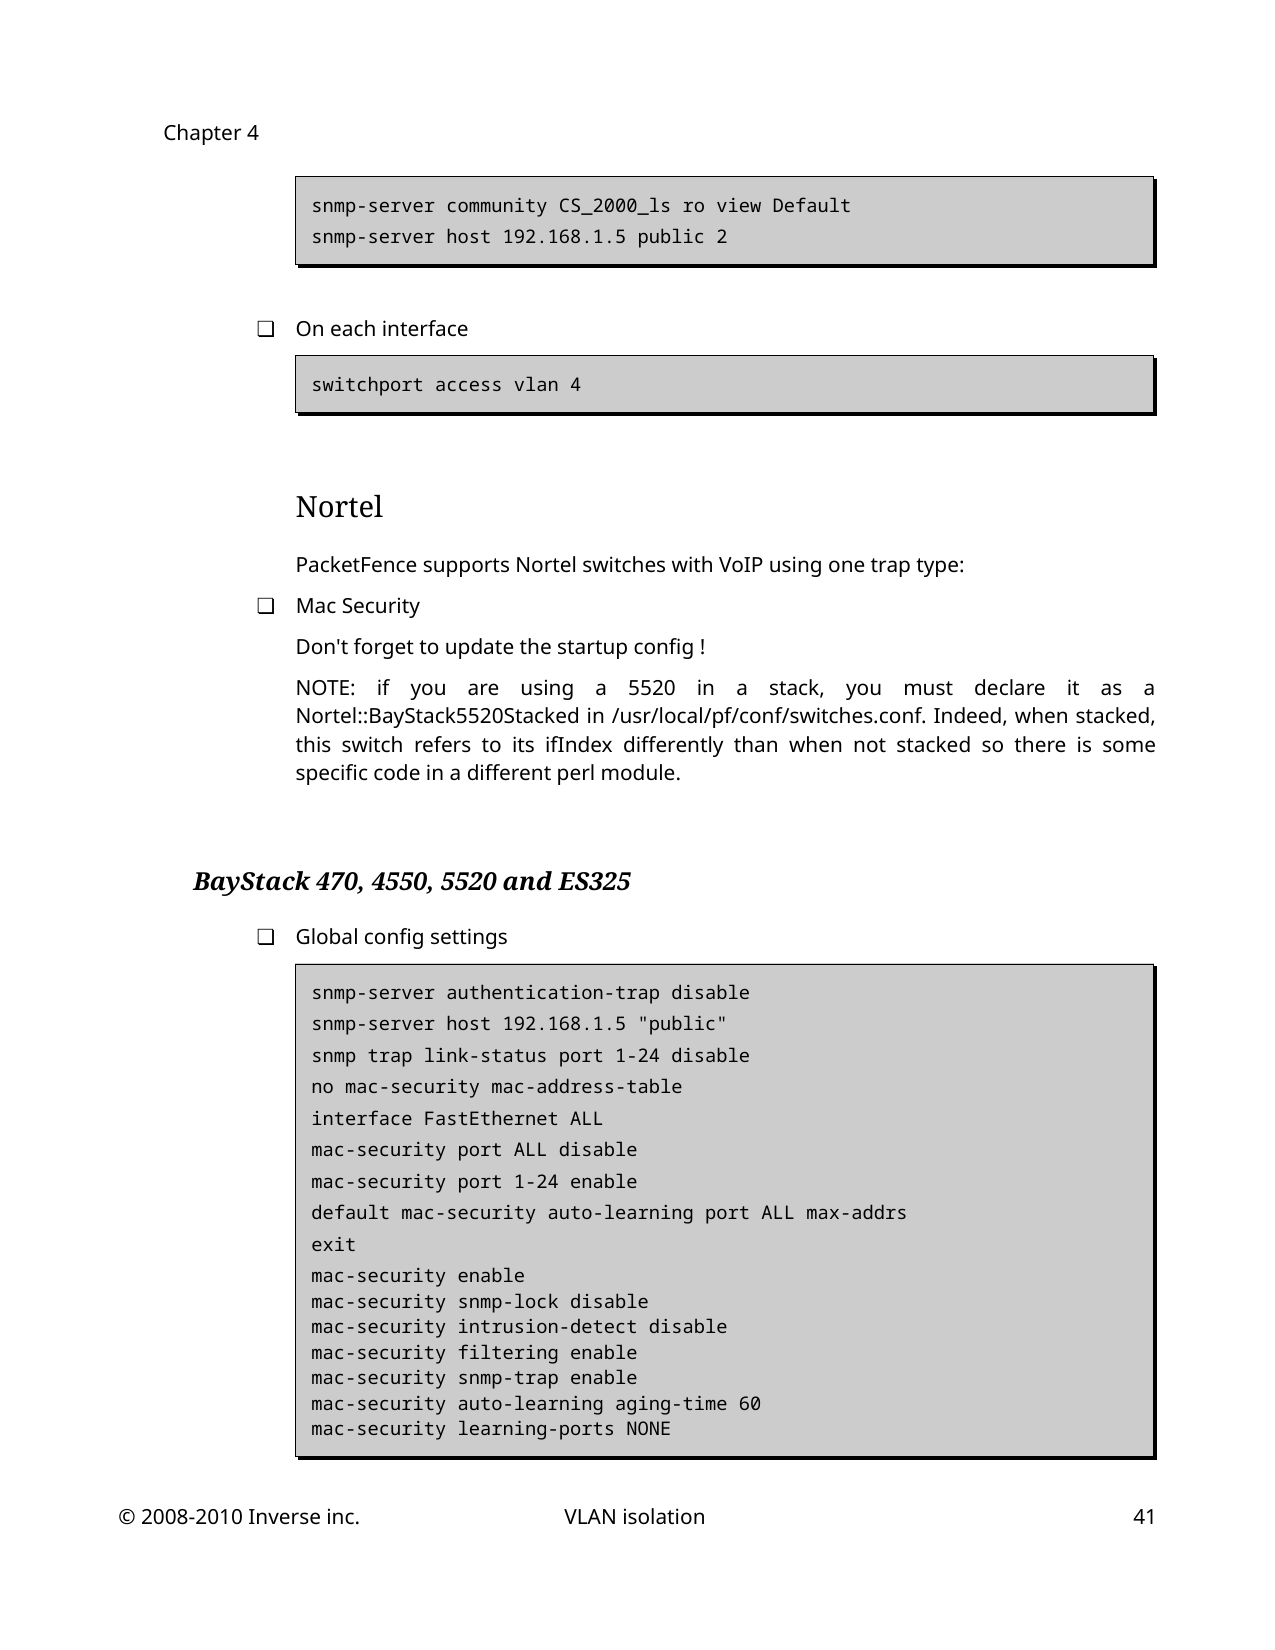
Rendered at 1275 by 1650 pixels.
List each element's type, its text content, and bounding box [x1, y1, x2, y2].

text mac-security port ALL disable [296, 1121, 1153, 1152]
text snmp-server authentication-trap disable [296, 965, 1153, 995]
text snmp trap link-status port 1-24 disable [296, 1026, 1153, 1058]
text PacketFence supports Nortel switches with VoIP using one trap type: [295, 550, 1157, 579]
subtitle Nortel [295, 486, 1157, 526]
subtitle BayStack 470, 4550, 5520 and ES325 [156, 864, 1157, 898]
text exit [296, 1215, 1153, 1247]
text mac-security port 1-24 enable [296, 1152, 1153, 1184]
text interface FastEthernet ALL [296, 1089, 1153, 1121]
list ❏ Global config settings [256, 922, 1157, 951]
text mac-security enable mac-security snmp-lock disable mac-security intrusion-detect disable mac-security filtering enable mac-security snmp-trap enable mac-security auto-learning aging-time 60 mac-security learning-ports NONE [296, 1247, 1153, 1456]
list ❏ On each interface [256, 314, 1157, 343]
text default mac-security auto-learning port ALL max-addrs [296, 1184, 1153, 1215]
list ❏ Mac Security [256, 591, 1157, 620]
text Don't forget to update the startup config ! [295, 632, 1157, 661]
text snmp-server host 192.168.1.5 public 2 [296, 207, 1153, 264]
text no mac-security mac-address-table [296, 1058, 1153, 1089]
text switchport access vlan 4 [296, 356, 1153, 412]
text NOTE: if you are using a 5520 in a stack, you must declare it as a Nortel::BayStack5520Stacked in /usr/local/pf/conf/switches.conf. Indeed, when stacked, this switch refers to its ifIndex differently than when not stacked so there is some specific code in a different perl module. [295, 673, 1157, 787]
text snmp-server community CS_2000_ls ro view Default [296, 177, 1153, 207]
text snmp-server host 192.168.1.5 "public" [296, 995, 1153, 1026]
